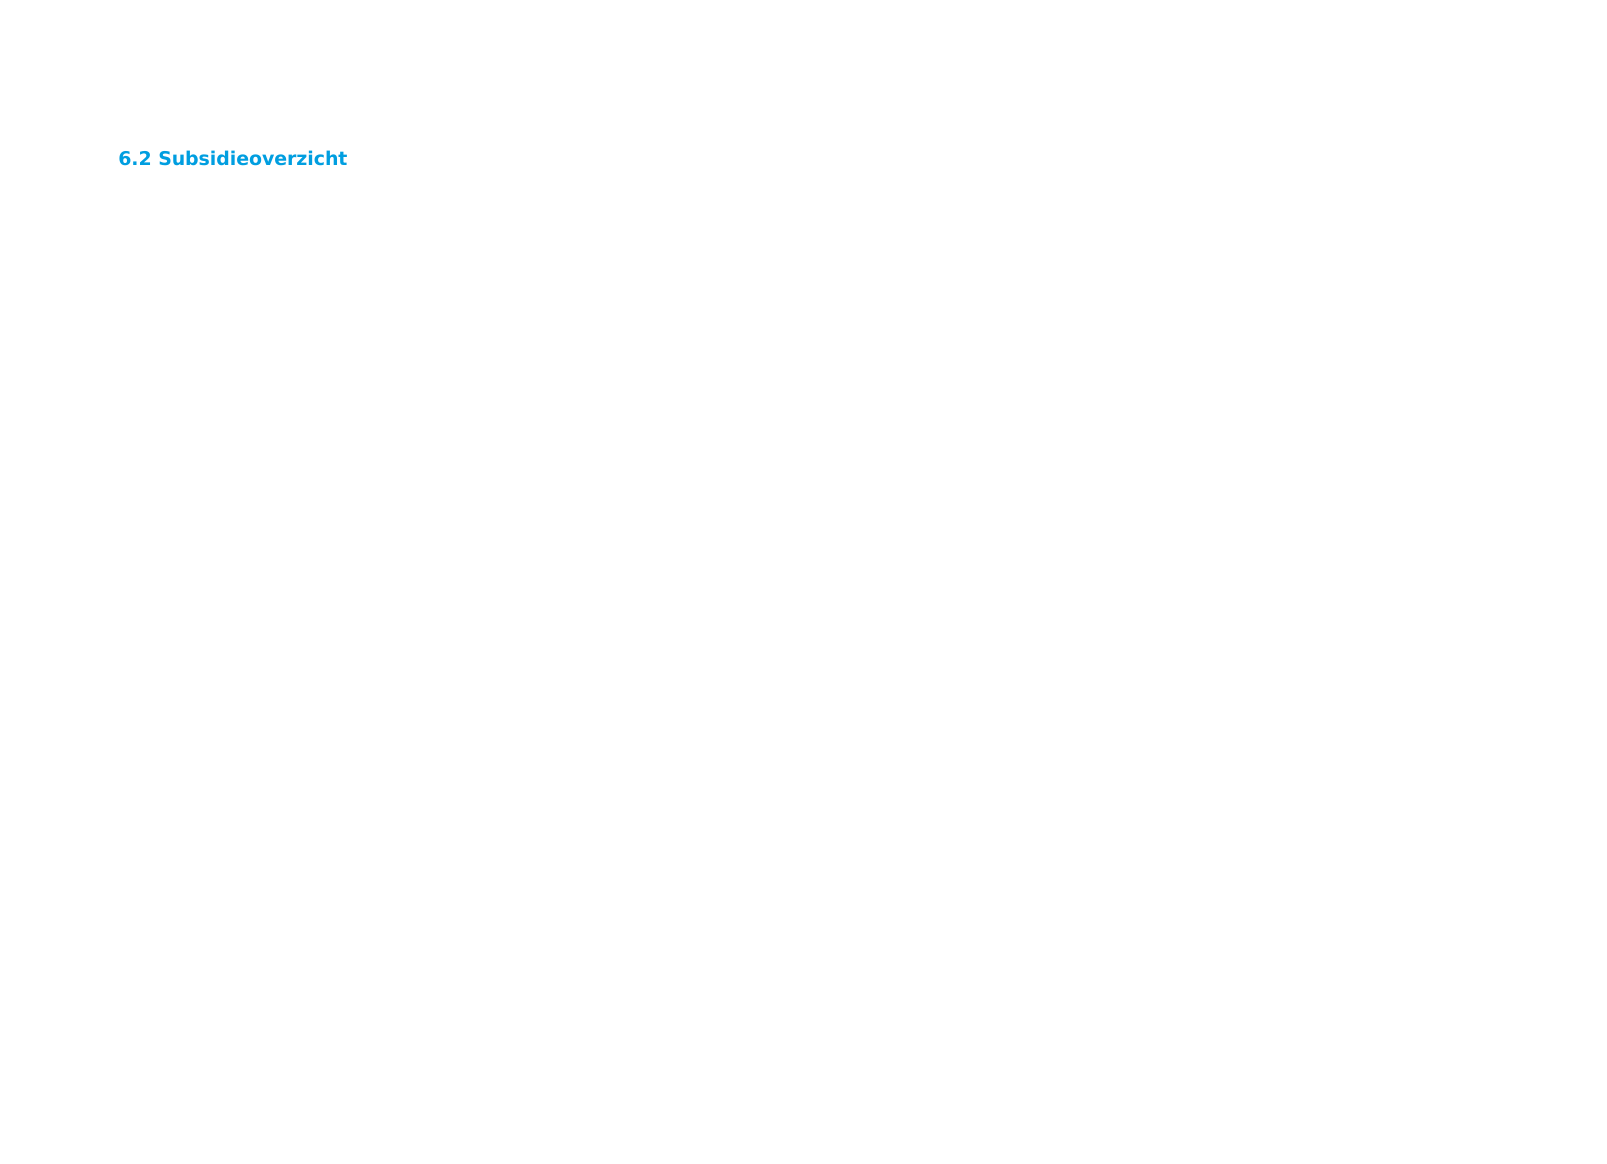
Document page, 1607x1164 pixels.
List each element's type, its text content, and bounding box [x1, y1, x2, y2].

subtitle 6.2 Subsidieoverzicht [118, 148, 1488, 170]
